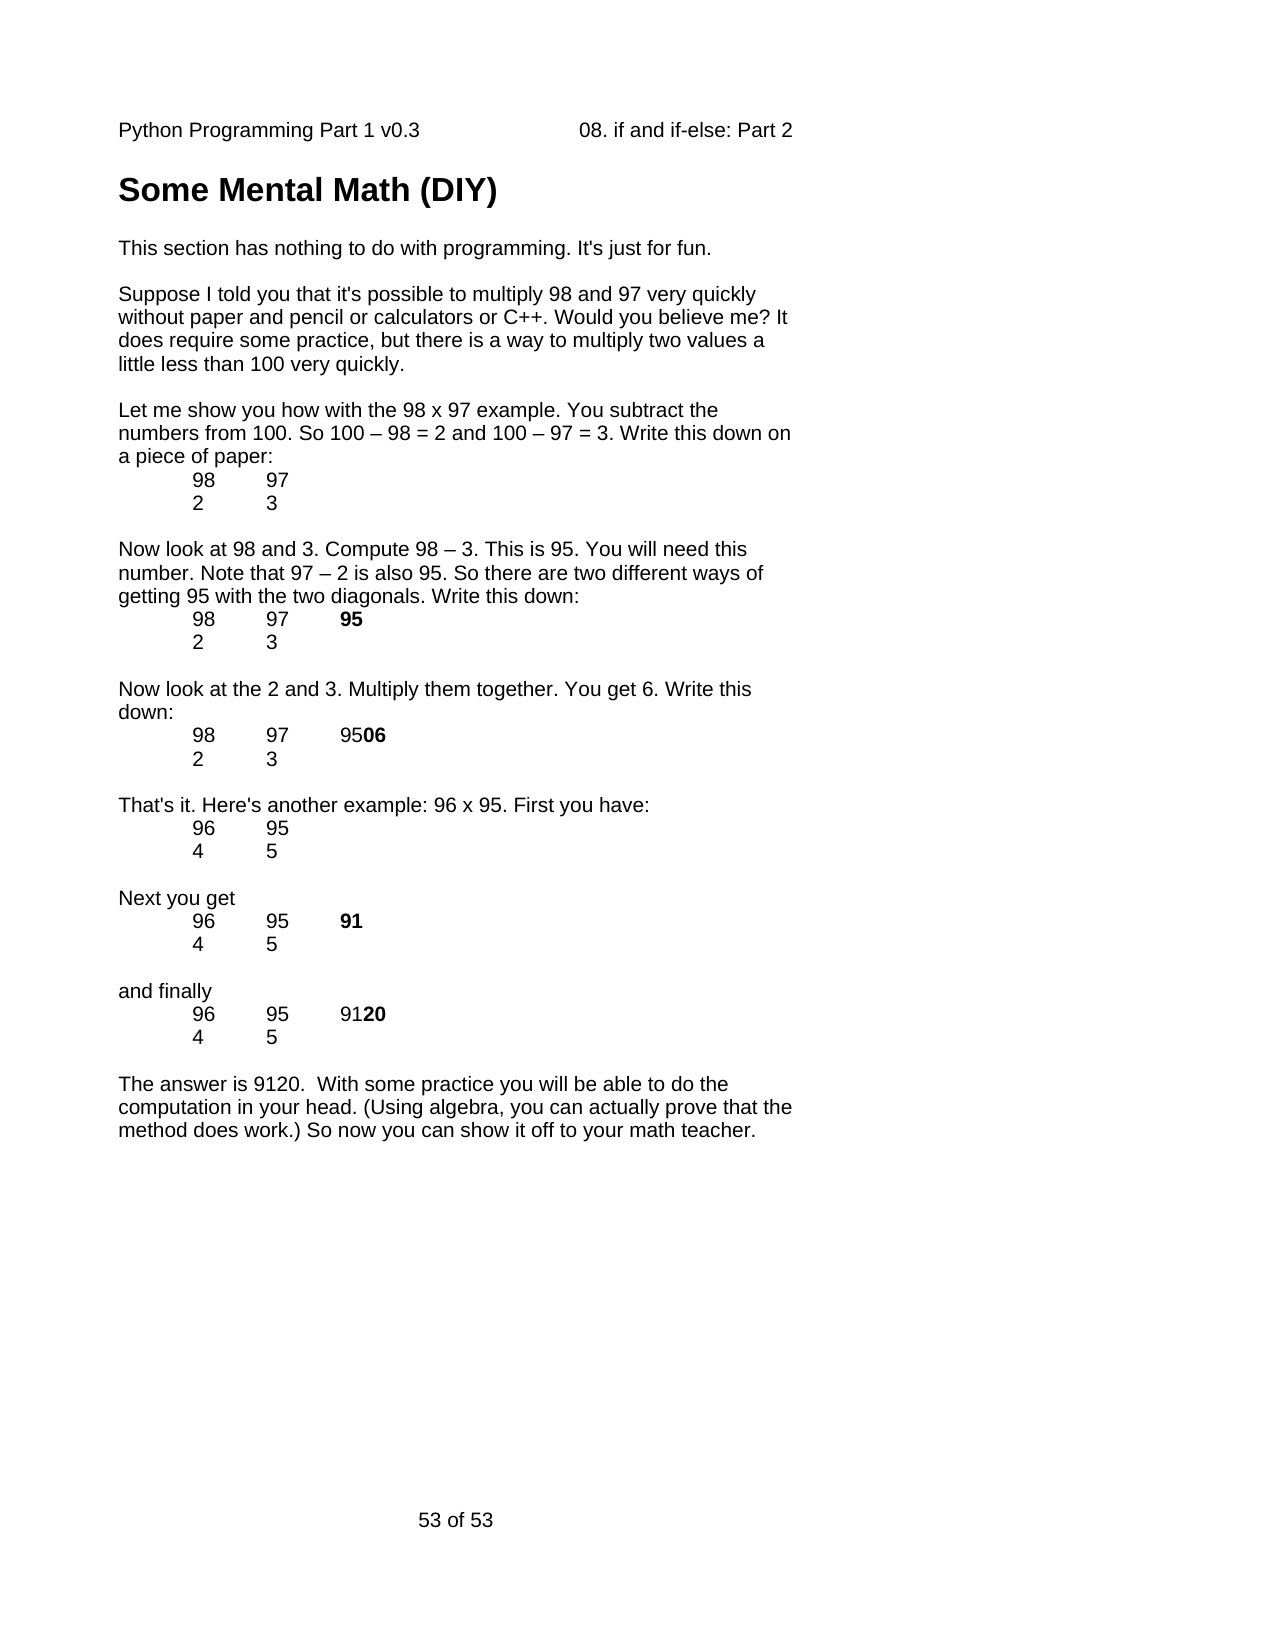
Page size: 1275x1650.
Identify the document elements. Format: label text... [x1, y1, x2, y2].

text Some Mental Math (DIY) [118, 171, 793, 208]
text 4 5 [118, 840, 793, 863]
text 98 97 [118, 468, 793, 492]
text 98 97 9506 [118, 724, 793, 747]
text 4 5 [118, 933, 793, 956]
text Suppose I told you that it's possible to multiply 98 and 97 very quickly without paper and pencil or calculators or C++. Would you believe me? It does require some practice, but there is a way to multiply two values a little less than 100 very quickly. [118, 282, 793, 375]
text This section has nothing to do with programming. It's just for fun. [118, 236, 793, 259]
text 96 95 [118, 817, 793, 840]
text Let me show you how with the 98 x 97 example. You subtract the numbers from 100. So 100 – 98 = 2 and 100 – 97 = 3. Write this down on a piece of paper: [118, 399, 793, 468]
text 96 95 91 [118, 910, 793, 933]
text That's it. Here's another example: 96 x 95. First you have: [118, 793, 793, 817]
text Now look at 98 and 3. Compute 98 – 3. This is 95. You will need this number. Note that 97 – 2 is also 95. So there are two different ways of getting 95 with the two diagonals. Write this down: [118, 538, 793, 608]
text Next you get [118, 863, 793, 910]
text 4 5 [118, 1026, 793, 1049]
text 2 3 [118, 631, 793, 654]
text The answer is 9120. With some practice you will be able to do the computation in your head. (Using algebra, you can actually prove that the method does work.) So now you can show it off to your math teacher. [118, 1072, 793, 1142]
text 98 97 95 [118, 608, 793, 631]
text and finally [118, 979, 793, 1003]
text 2 3 [118, 492, 793, 515]
text Now look at the 2 and 3. Multiply them together. You get 6. Write this down: [118, 677, 793, 724]
text 96 95 9120 [118, 1003, 793, 1026]
text 2 3 [118, 747, 793, 770]
